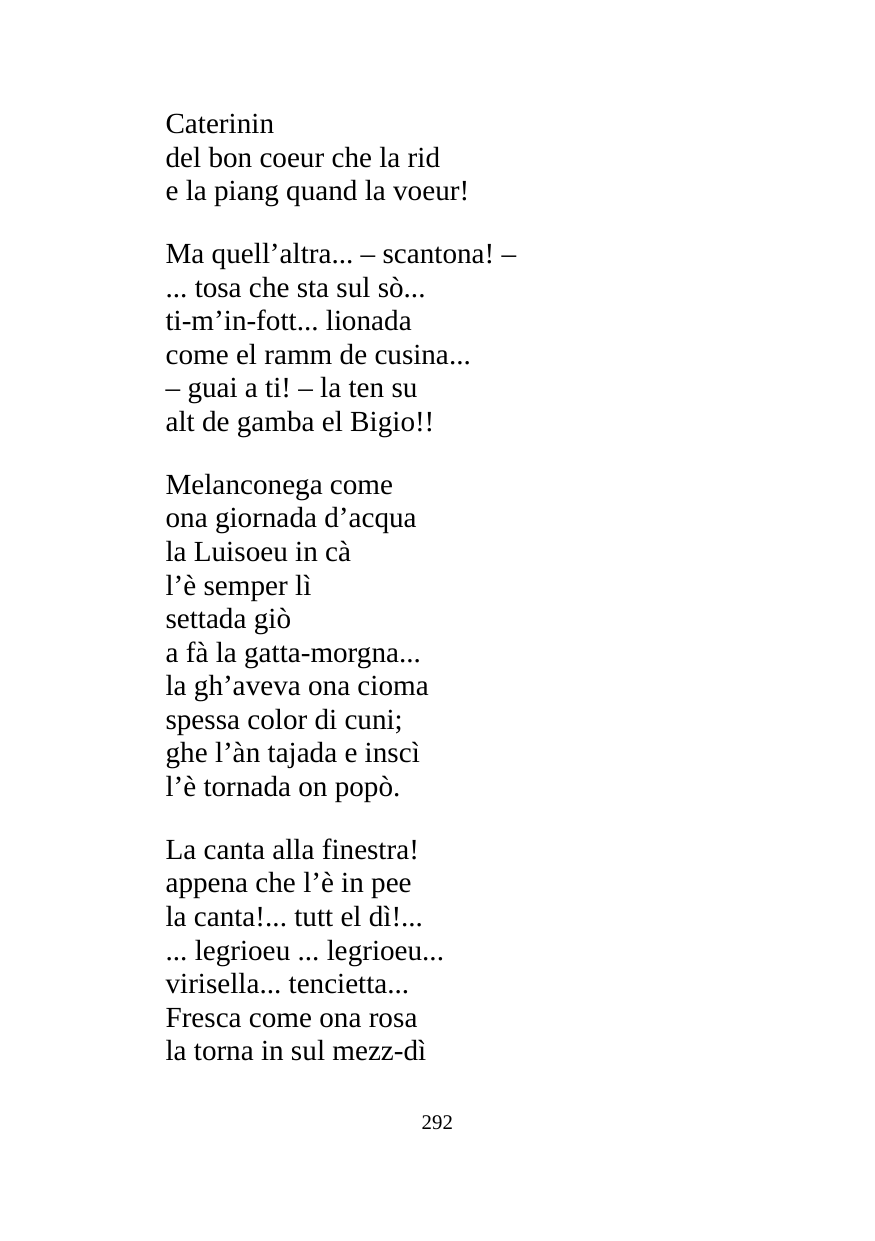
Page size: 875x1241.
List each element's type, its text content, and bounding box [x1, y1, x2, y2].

text Ma quell’altra... – scantona! – ... tosa che sta sul sò... ti-m’in-fott... lionada come el ramm de cusina... – guai a ti! – la ten su alt de gamba el Bigio!! [165, 236, 768, 438]
text Caterinin del bon coeur che la rid e la piang quand la voeur! [165, 106, 768, 207]
text La canta alla finestra! appena che l’è in pee la canta!... tutt el dì!... ... legrioeu ... legrioeu... virisella... tencietta... Fresca come ona rosa la torna in sul mezz-dì [165, 832, 768, 1067]
text Melanconega come ona giornada d’acqua la Luisoeu in cà l’è semper lì settada giò a fà la gatta-morgna... la gh’aveva ona cioma spessa color di cuni; ghe l’àn tajada e inscì l’è tornada on popò. [165, 467, 768, 802]
